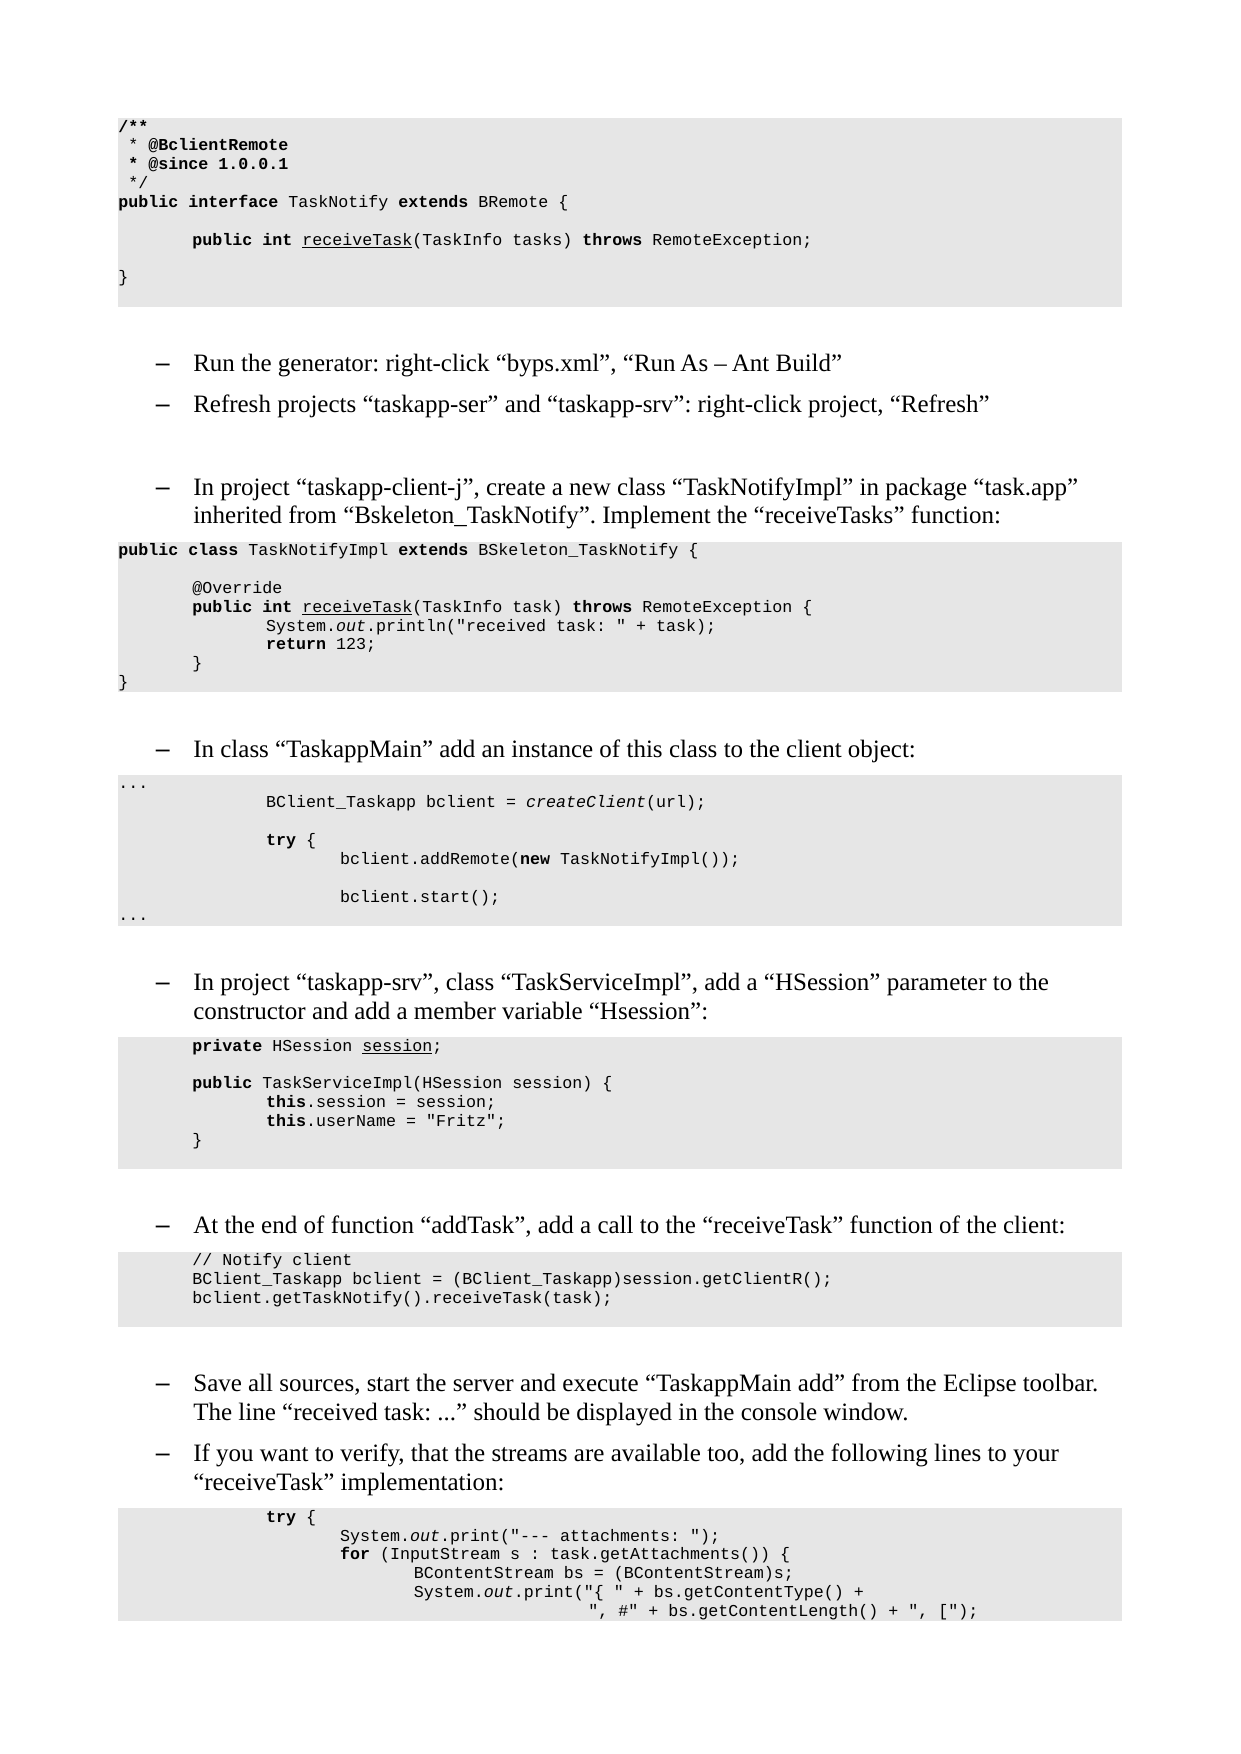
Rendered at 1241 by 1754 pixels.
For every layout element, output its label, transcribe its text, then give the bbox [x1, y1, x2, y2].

text ... [118, 907, 1122, 926]
text System.out.print("--- attachments: "); [118, 1527, 1122, 1546]
text BClient_Taskapp bclient = (BClient_Taskapp)session.getClientR(); [118, 1270, 1122, 1289]
text public TaskServiceImpl(HSession session) { [118, 1075, 1122, 1094]
text this.session = session; [118, 1094, 1122, 1112]
text try { [118, 832, 1122, 850]
text public int receiveTask(TaskInfo tasks) throws RemoteException; [118, 231, 1122, 250]
text public interface TaskNotify extends BRemote { [118, 193, 1122, 212]
list In project “taskapp-srv”, class “TaskServiceImpl”, add a “HSession” parameter to the constructor and add a member variable “Hsession”: [156, 967, 1122, 1024]
text try { [118, 1508, 1122, 1527]
text * @since 1.0.0.1 [118, 156, 1122, 175]
text } [118, 674, 1122, 692]
text @Override [118, 579, 1122, 598]
list If you want to verify, that the streams are available too, add the following lines to your “receiveTask” implementation: [156, 1438, 1122, 1496]
text bclient.getTaskNotify().receiveTask(task); [118, 1289, 1122, 1308]
text private HSession session; [118, 1037, 1122, 1056]
list Run the generator: right-click “byps.xml”, “Run As – Ant Build” [156, 348, 1122, 377]
list At the end of function “addTask”, add a call to the “receiveTask” function of the client: [156, 1210, 1122, 1239]
text } [118, 1131, 1122, 1150]
text public class TaskNotifyImpl extends BSkeleton_TaskNotify { [118, 542, 1122, 561]
list In project “taskapp-client-j”, create a new class “TaskNotifyImpl” in package “task.app” inherited from “Bskeleton_TaskNotify”. Implement the “receiveTasks” function: [156, 472, 1122, 529]
text */ [118, 175, 1122, 193]
text // Notify client [118, 1252, 1122, 1270]
text } [118, 655, 1122, 674]
text for (InputStream s : task.getAttachments()) { [118, 1546, 1122, 1565]
text * @BclientRemote [118, 137, 1122, 156]
list In class “TaskappMain” add an instance of this class to the client object: [156, 734, 1122, 762]
text return 123; [118, 636, 1122, 655]
text BContentStream bs = (BContentStream)s; [118, 1565, 1122, 1584]
text ", #" + bs.getContentLength() + ", ["); [118, 1602, 1122, 1621]
list Save all sources, start the server and execute “TaskappMain add” from the Eclipse toolbar. The line “received task: ...” should be displayed in the console window. [156, 1368, 1122, 1426]
text bclient.start(); [118, 888, 1122, 907]
text ... [118, 775, 1122, 794]
text /** [118, 118, 1122, 137]
text System.out.println("received task: " + task); [118, 617, 1122, 636]
text this.userName = "Fritz"; [118, 1112, 1122, 1131]
text public int receiveTask(TaskInfo task) throws RemoteException { [118, 598, 1122, 617]
text bclient.addRemote(new TaskNotifyImpl()); [118, 850, 1122, 869]
text } [118, 269, 1122, 288]
text System.out.print("{ " + bs.getContentType() + [118, 1584, 1122, 1602]
text BClient_Taskapp bclient = createClient(url); [118, 794, 1122, 813]
list Refresh projects “taskapp-ser” and “taskapp-srv”: right-click project, “Refresh” [156, 389, 1122, 418]
